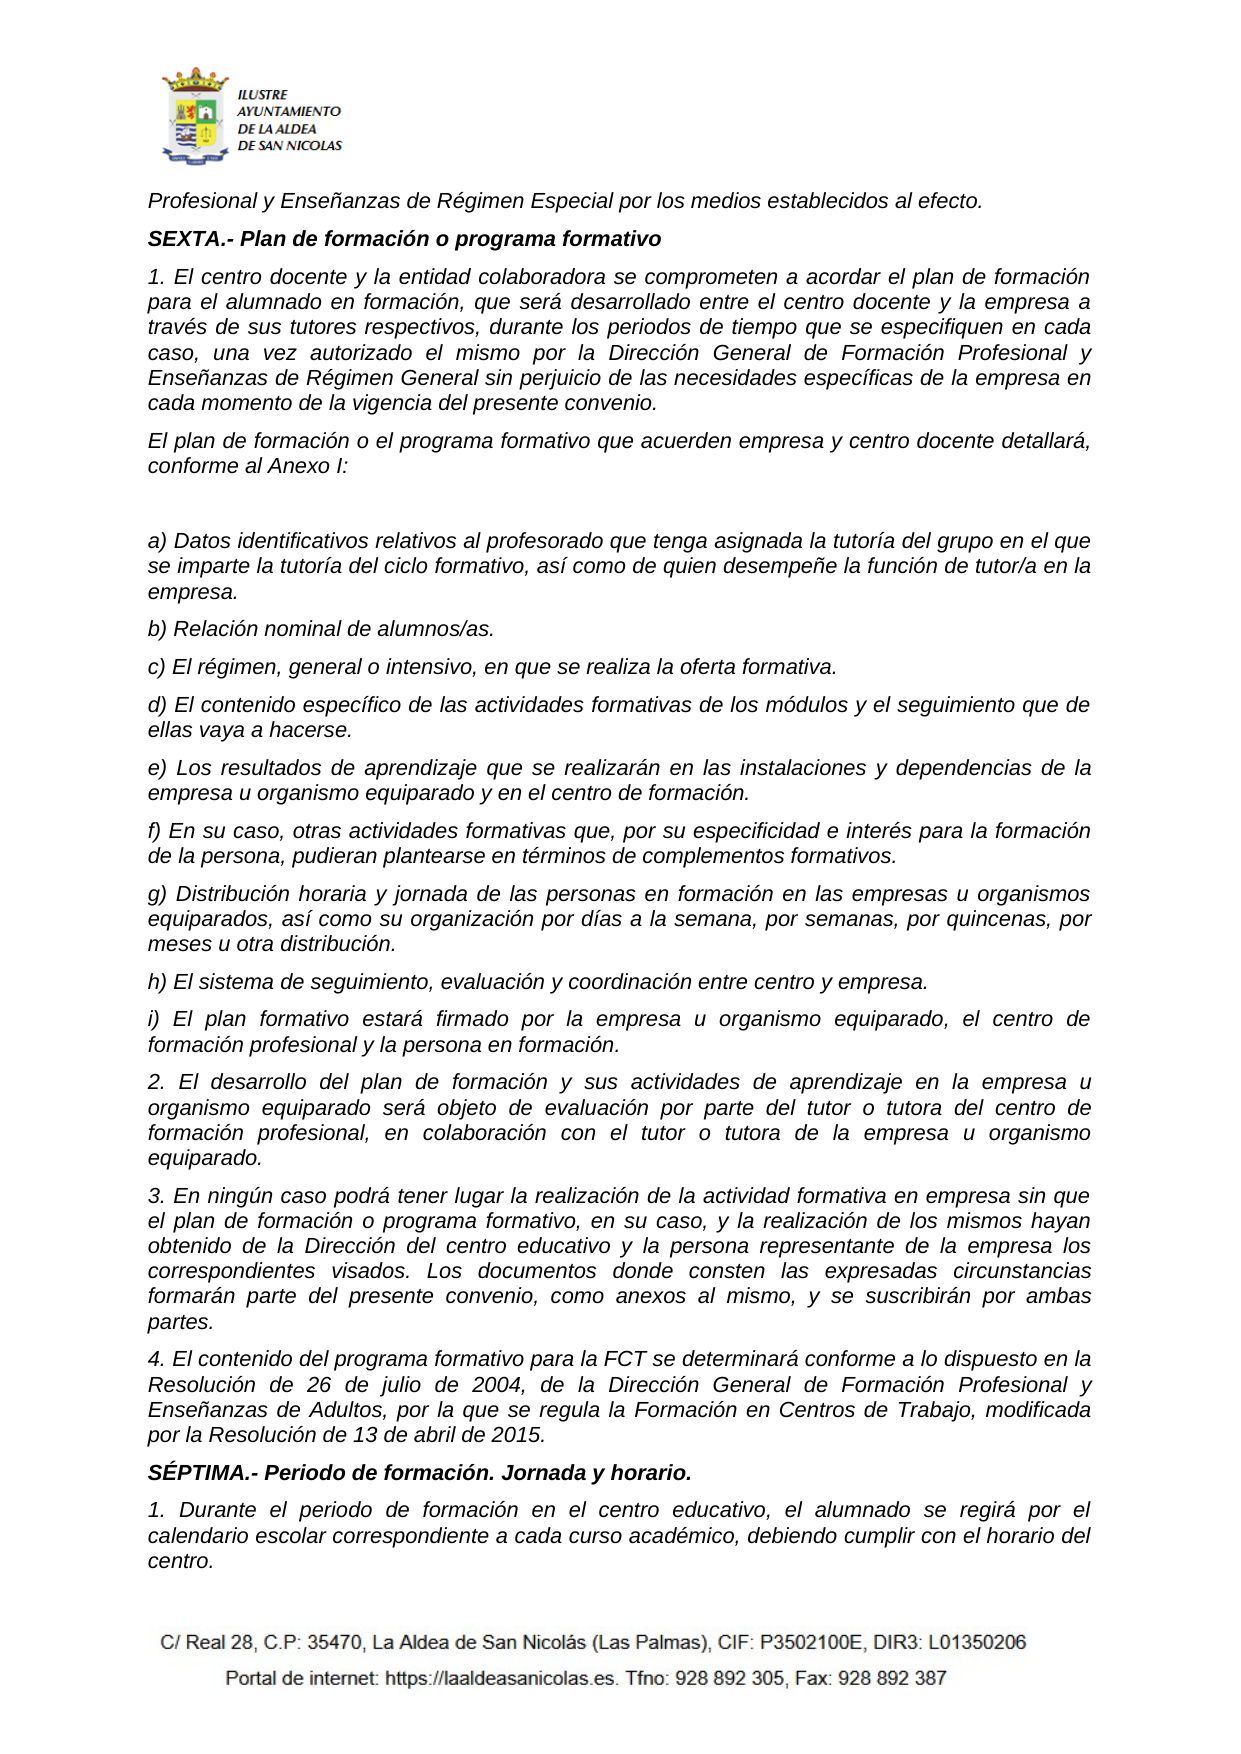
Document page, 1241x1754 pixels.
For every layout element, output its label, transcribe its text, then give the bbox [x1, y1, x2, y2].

text 3. En ningún caso podrá tener lugar la realización de la actividad formativa en empresa sin que el plan de formación o programa formativo, en su caso, y la realización de los mismos hayan obtenido de la Dirección del centro educativo y la persona representante de la empresa los correspondientes visados. Los documentos donde consten las expresadas circunstancias formarán parte del presente convenio, como anexos al mismo, y se suscribirán por ambas partes. [148, 1183, 1093, 1334]
text 4. El contenido del programa formativo para la FCT se determinará conforme a lo dispuesto en la Resolución de 26 de julio de 2004, de la Dirección General de Formación Profesional y Enseñanzas de Adultos, por la que se regula la Formación en Centros de Trabajo, modificada por la Resolución de 13 de abril de 2015. [148, 1346, 1093, 1447]
text SÉPTIMA.- Periodo de formación. Jornada y horario. [148, 1460, 1093, 1485]
text b) Relación nominal de alumnos/as. [148, 616, 1093, 642]
text f) En su caso, otras actividades formativas que, por su especificidad e interés para la formación de la persona, pudieran plantearse en términos de complementos formativos. [148, 818, 1093, 868]
picture [148, 59, 358, 173]
text e) Los resultados de aprendizaje que se realizarán en las instalaciones y dependencias de la empresa u organismo equiparado y en el centro de formación. [148, 755, 1093, 805]
text i) El plan formativo estará firmado por la empresa u organismo equiparado, el centro de formación profesional y la persona en formación. [148, 1006, 1093, 1057]
text 1. El centro docente y la entidad colaboradora se comprometen a acordar el plan de formación para el alumnado en formación, que será desarrollado entre el centro docente y la empresa a través de sus tutores respectivos, durante los periodos de tiempo que se especifiquen en cada caso, una vez autorizado el mismo por la Dirección General de Formación Profesional y Enseñanzas de Régimen General sin perjuicio de las necesidades específicas de la empresa en cada momento de la vigencia del presente convenio. [148, 264, 1093, 415]
text 2. El desarrollo del plan de formación y sus actividades de aprendizaje en la empresa u organismo equiparado será objeto de evaluación por parte del tutor o tutora del centro de formación profesional, en colaboración con el tutor o tutora de la empresa u organismo equiparado. [148, 1069, 1093, 1170]
picture [148, 1626, 1034, 1694]
text a) Datos identificativos relativos al profesorado que tenga asignada la tutoría del grupo en el que se imparte la tutoría del ciclo formativo, así como de quien desempeñe la función de tutor/a en la empresa. [148, 528, 1093, 604]
text d) El contenido específico de las actividades formativas de los módulos y el seguimiento que de ellas vaya a hacerse. [148, 692, 1093, 742]
text SEXTA.- Plan de formación o programa formativo [148, 226, 1093, 251]
text h) El sistema de seguimiento, evaluación y coordinación entre centro y empresa. [148, 969, 1093, 994]
text 1. Durante el periodo de formación en el centro educativo, el alumnado se regirá por el calendario escolar correspondiente a cada curso académico, debiendo cumplir con el horario del centro. [148, 1497, 1093, 1573]
text g) Distribución horaria y jornada de las personas en formación en las empresas u organismos equiparados, así como su organización por días a la semana, por semanas, por quincenas, por meses u otra distribución. [148, 881, 1093, 956]
text c) El régimen, general o intensivo, en que se realiza la oferta formativa. [148, 654, 1093, 679]
text Profesional y Enseñanzas de Régimen Especial por los medios establecidos al efecto. [148, 188, 1093, 214]
text El plan de formación o el programa formativo que acuerden empresa y centro docente detallará, conforme al Anexo I: [148, 428, 1093, 478]
